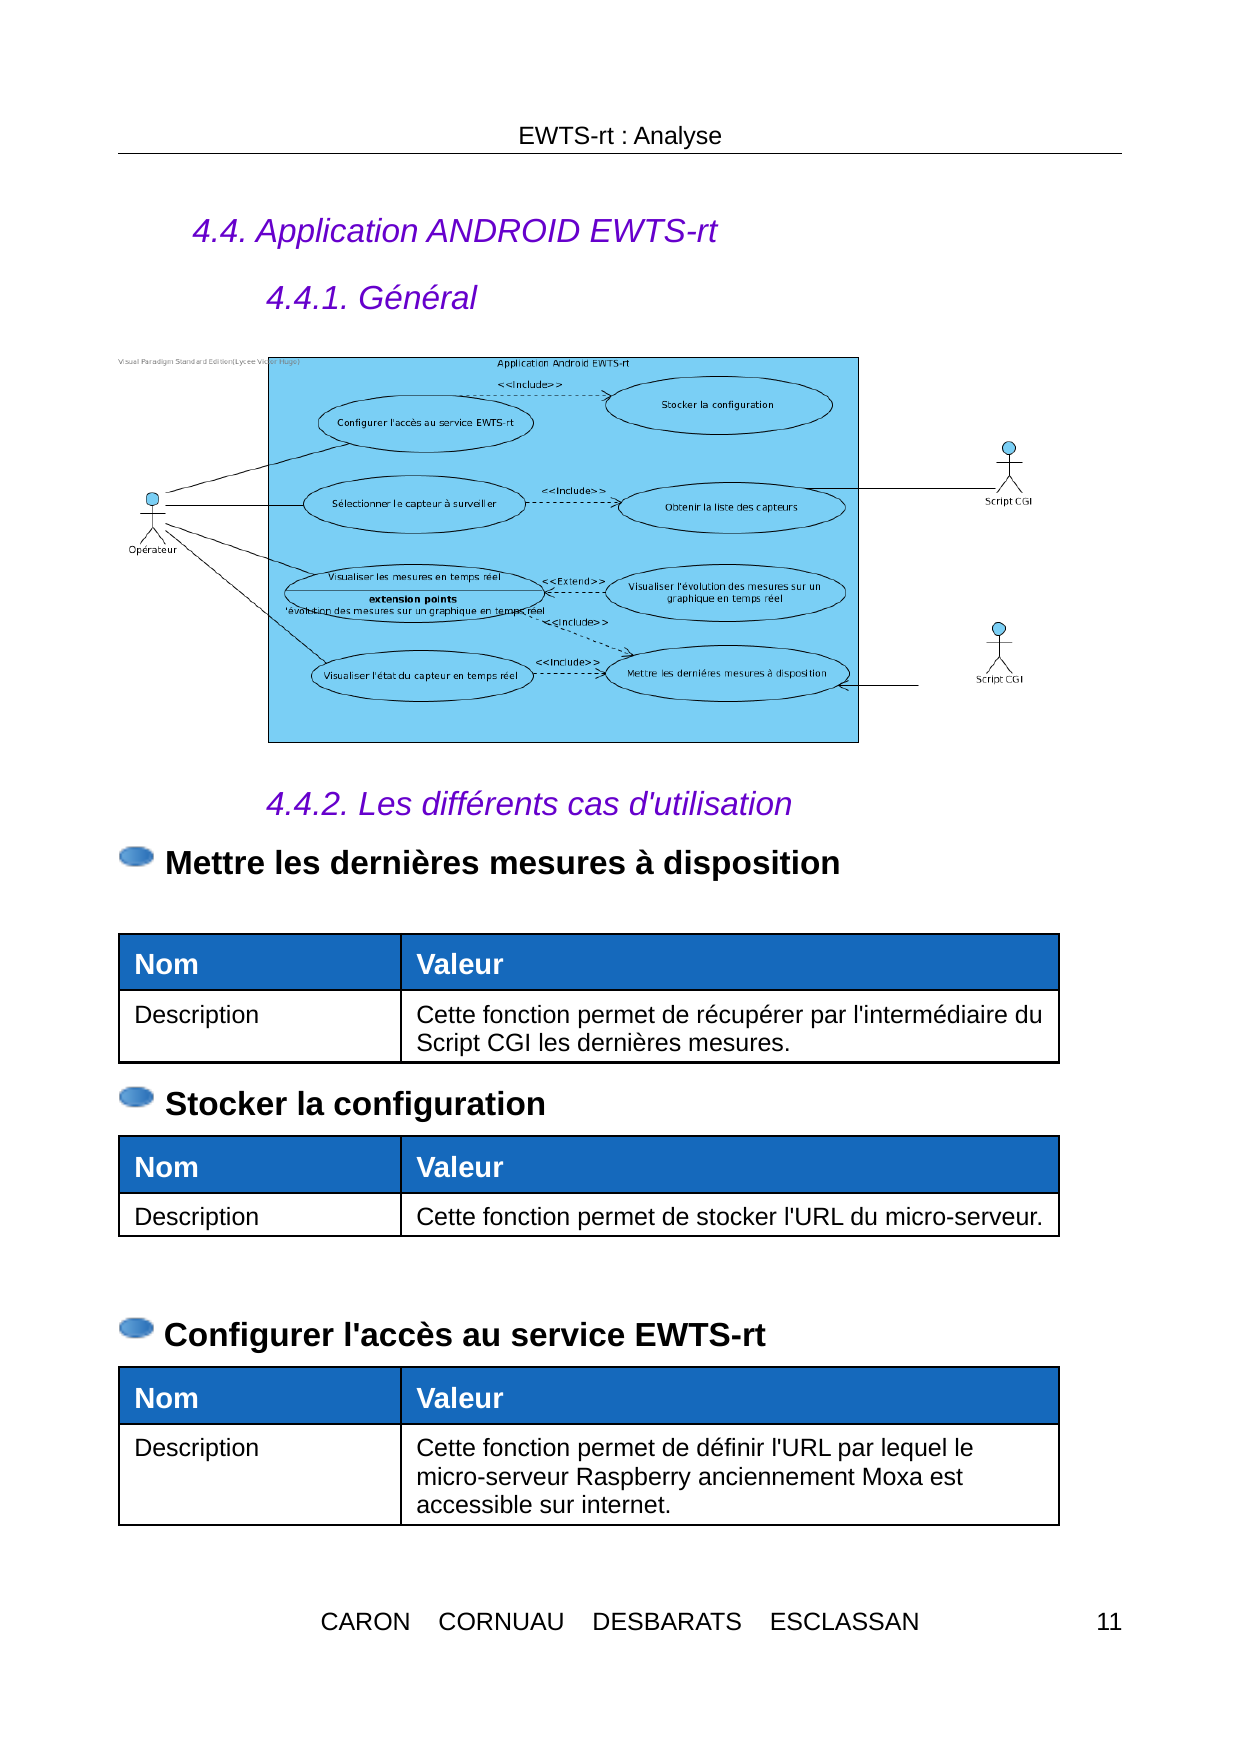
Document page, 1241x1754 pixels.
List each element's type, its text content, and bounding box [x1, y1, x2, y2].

subtitle Mettre les dernières mesures à disposition [118, 837, 1122, 882]
table_header Valeur [402, 1368, 1058, 1423]
table_cell Description [120, 1194, 400, 1235]
text 4.4.1. Général [118, 278, 1122, 317]
picture [118, 355, 1058, 746]
table_header Nom [120, 1368, 400, 1423]
picture [118, 1078, 156, 1116]
subtitle Stocker la configuration [118, 1078, 1122, 1123]
text 4.4.2. Les différents cas d'utilisation [118, 784, 1122, 823]
table_cell Description [120, 991, 400, 1061]
table_cell Cette fonction permet de définir l'URL par lequel le micro-serveur Raspberry anciennement Moxa est accessible sur internet. [402, 1425, 1058, 1523]
text 4.4. Application ANDROID EWTS-rt [118, 211, 1122, 249]
table_header Valeur [402, 1137, 1058, 1192]
subtitle Configurer l'accès au service EWTS-rt [118, 1309, 1122, 1354]
table_cell Cette fonction permet de récupérer par l'intermédiaire du Script CGI les dernières mesures. [402, 991, 1058, 1061]
picture [118, 837, 156, 875]
table_cell Cette fonction permet de stocker l'URL du micro-serveur. [402, 1194, 1058, 1235]
table_cell Description [120, 1425, 400, 1523]
picture [118, 1309, 156, 1347]
table_header Nom [120, 1137, 400, 1192]
table_header Nom [120, 935, 400, 989]
table_header Valeur [402, 935, 1058, 989]
